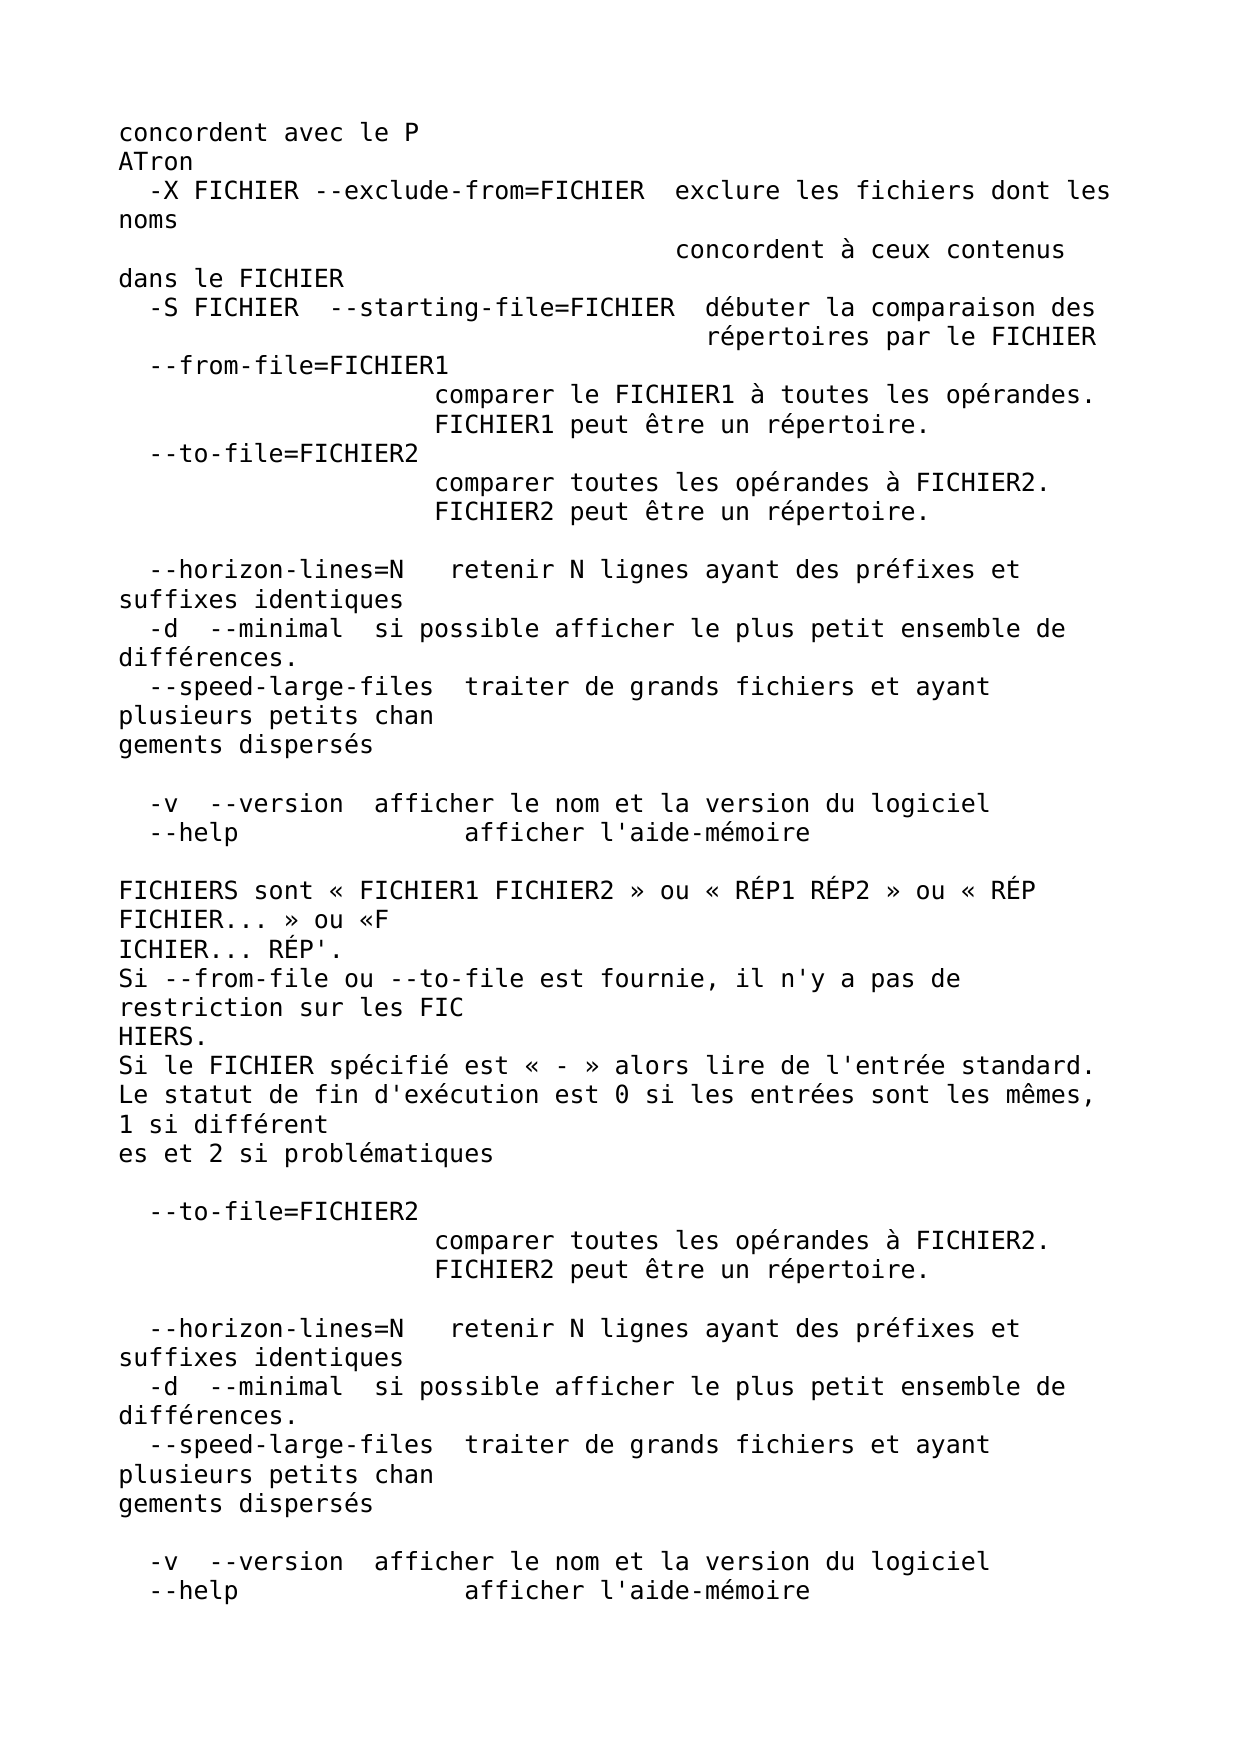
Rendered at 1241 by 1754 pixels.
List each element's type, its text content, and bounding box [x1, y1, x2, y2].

text concordent avec le P ATron -X FICHIER --exclude-from=FICHIER exclure les fichiers dont les noms concordent à ceux contenus dans le FICHIER -S FICHIER --starting-file=FICHIER débuter la comparaison des répertoires par le FICHIER --from-file=FICHIER1 comparer le FICHIER1 à toutes les opérandes. FICHIER1 peut être un répertoire. --to-file=FICHIER2 comparer toutes les opérandes à FICHIER2. FICHIER2 peut être un répertoire. --horizon-lines=N retenir N lignes ayant des préfixes et suffixes identiques -d --minimal si possible afficher le plus petit ensemble de différences. --speed-large-files traiter de grands fichiers et ayant plusieurs petits chan gements dispersés -v --version afficher le nom et la version du logiciel --help afficher l'aide-mémoire FICHIERS sont « FICHIER1 FICHIER2 » ou « RÉP1 RÉP2 » ou « RÉP FICHIER... » ou «F ICHIER... RÉP'. Si --from-file ou --to-file est fournie, il n'y a pas de restriction sur les FIC HIERS. Si le FICHIER spécifié est « - » alors lire de l'entrée standard. Le statut de fin d'exécution est 0 si les entrées sont les mêmes, 1 si différent es et 2 si problématiques --to-file=FICHIER2 comparer toutes les opérandes à FICHIER2. FICHIER2 peut être un répertoire. --horizon-lines=N retenir N lignes ayant des préfixes et suffixes identiques -d --minimal si possible afficher le plus petit ensemble de différences. --speed-large-files traiter de grands fichiers et ayant plusieurs petits chan gements dispersés -v --version afficher le nom et la version du logiciel --help afficher l'aide-mémoire [118, 118, 1122, 1635]
